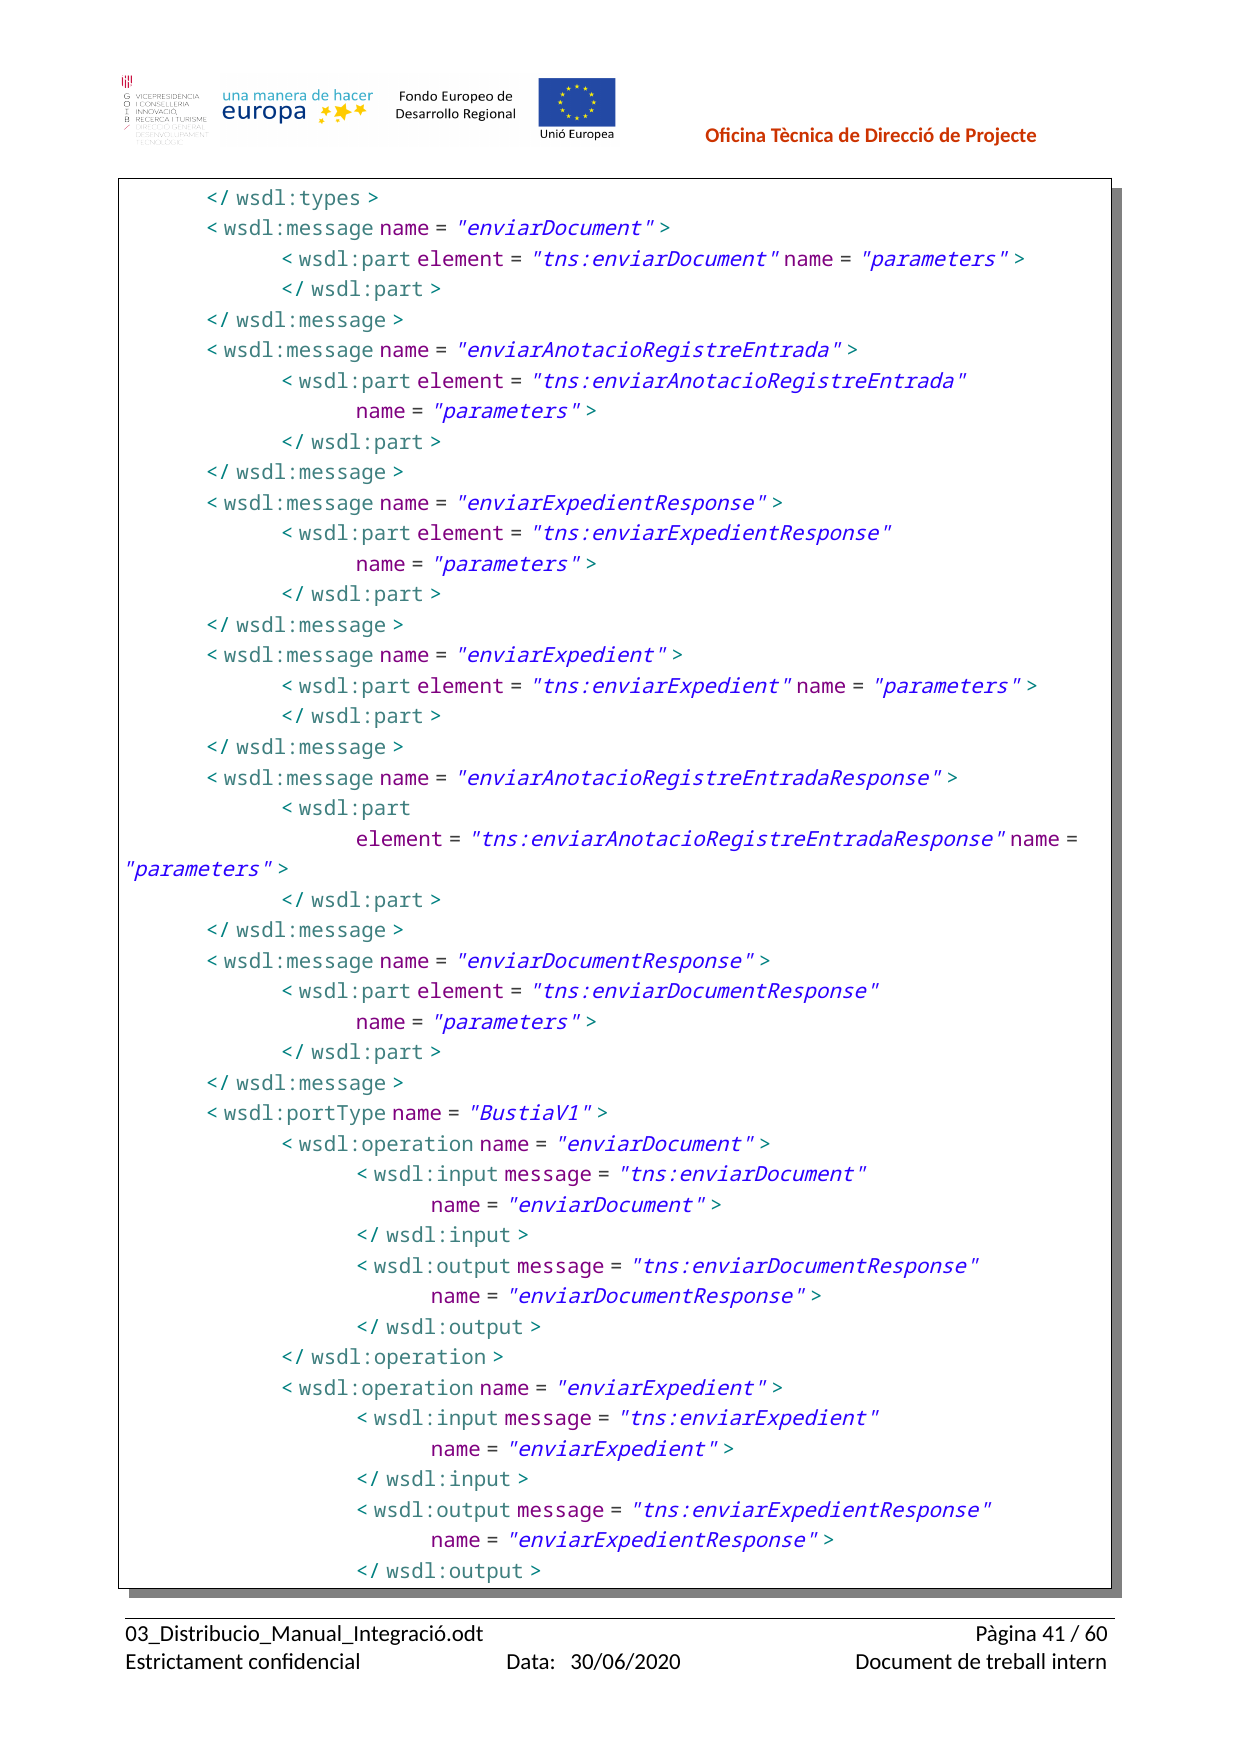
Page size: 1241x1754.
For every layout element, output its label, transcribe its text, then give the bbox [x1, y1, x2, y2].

text </ wsdl:input > [119, 1215, 1111, 1246]
text </ wsdl:message > [119, 1063, 1111, 1093]
text < wsdl:message name = "enviarExpedientResponse" > [119, 483, 1111, 513]
text < wsdl:part [119, 788, 1111, 819]
text </ wsdl:message > [119, 605, 1111, 636]
text name = "parameters" > [119, 1002, 1111, 1032]
text < wsdl:part element = "tns:enviarExpedientResponse" [119, 513, 1111, 544]
text < wsdl:operation name = "enviarExpedient" > [119, 1368, 1111, 1398]
text < wsdl:input message = "tns:enviarExpedient" [119, 1398, 1111, 1429]
picture [118, 73, 213, 147]
text < wsdl:part element = "tns:enviarAnotacioRegistreEntrada" [119, 361, 1111, 391]
text </ wsdl:message > [119, 452, 1111, 483]
text < wsdl:part element = "tns:enviarDocumentResponse" [119, 971, 1111, 1002]
text </ wsdl:part > [119, 422, 1111, 452]
text name = "parameters" > [119, 391, 1111, 422]
text < wsdl:message name = "enviarAnotacioRegistreEntradaResponse" > [119, 758, 1111, 788]
text name = "enviarDocumentResponse" > [119, 1276, 1111, 1307]
text name = "parameters" > [119, 544, 1111, 574]
text element = "tns:enviarAnotacioRegistreEntradaResponse" name = "parameters" > [119, 819, 1111, 880]
text </ wsdl:output > [119, 1307, 1111, 1337]
text < wsdl:message name = "enviarDocument" > [119, 208, 1111, 239]
text </ wsdl:message > [119, 727, 1111, 758]
text </ wsdl:part > [119, 574, 1111, 605]
text < wsdl:operation name = "enviarDocument" > [119, 1124, 1111, 1154]
text < wsdl:message name = "enviarAnotacioRegistreEntrada" > [119, 330, 1111, 361]
text </ wsdl:output > [119, 1551, 1111, 1588]
text < wsdl:portType name = "BustiaV1" > [119, 1093, 1111, 1124]
text </ wsdl:operation > [119, 1337, 1111, 1368]
text name = "enviarExpedientResponse" > [119, 1521, 1111, 1551]
text </ wsdl:part > [119, 697, 1111, 727]
text < wsdl:part element = "tns:enviarDocument" name = "parameters" > [119, 239, 1111, 269]
text < wsdl:message name = "enviarDocumentResponse" > [119, 941, 1111, 971]
text </ wsdl:part > [119, 1032, 1111, 1063]
text </ wsdl:part > [119, 880, 1111, 910]
text </ wsdl:part > [119, 269, 1111, 300]
text </ wsdl:input > [119, 1459, 1111, 1490]
text </ wsdl:message > [119, 300, 1111, 330]
text </ wsdl:message > [119, 910, 1111, 941]
text name = "enviarExpedient" > [119, 1429, 1111, 1459]
text < wsdl:output message = "tns:enviarDocumentResponse" [119, 1246, 1111, 1276]
text name = "enviarDocument" > [119, 1185, 1111, 1215]
text < wsdl:output message = "tns:enviarExpedientResponse" [119, 1490, 1111, 1521]
picture [219, 73, 621, 147]
text < wsdl:message name = "enviarExpedient" > [119, 636, 1111, 666]
text < wsdl:input message = "tns:enviarDocument" [119, 1154, 1111, 1185]
text < wsdl:part element = "tns:enviarExpedient" name = "parameters" > [119, 666, 1111, 697]
text </ wsdl:types > [119, 179, 1111, 208]
